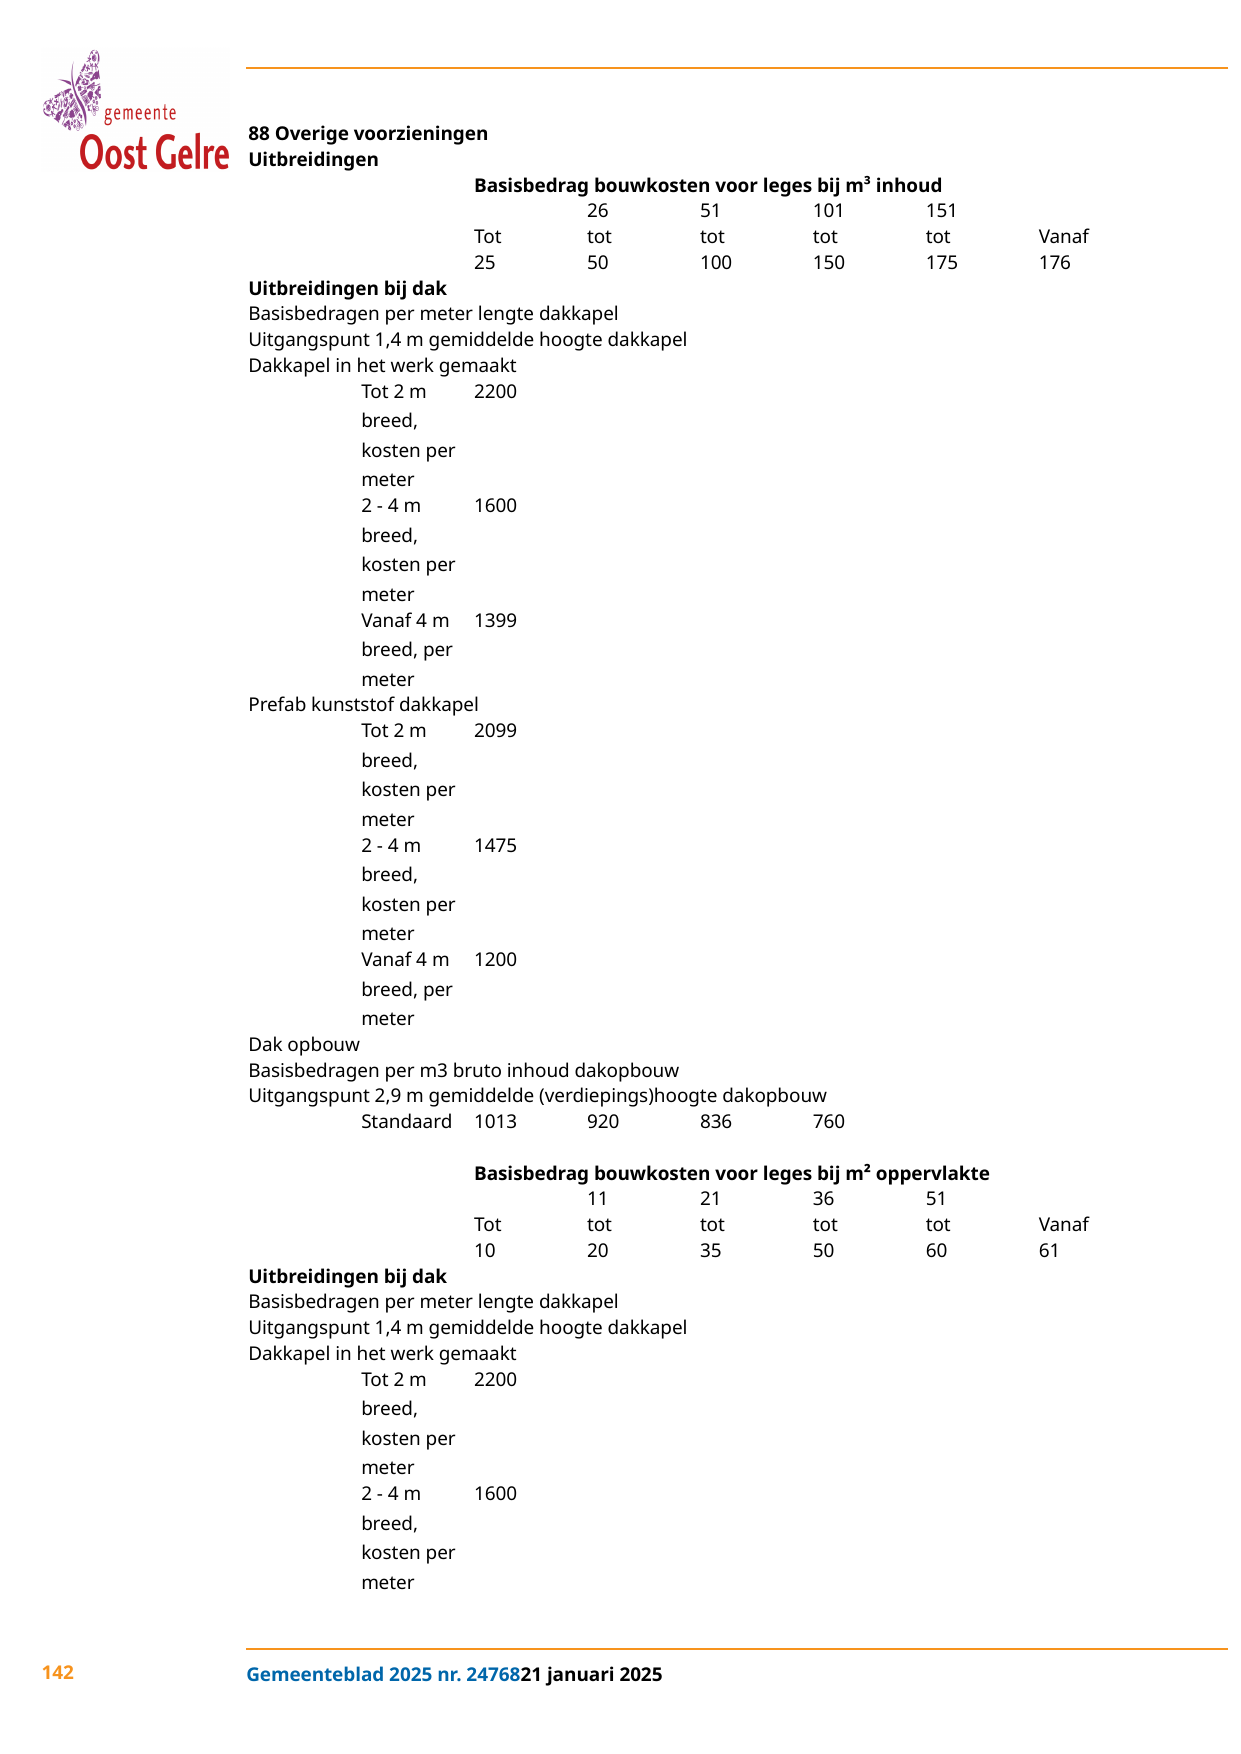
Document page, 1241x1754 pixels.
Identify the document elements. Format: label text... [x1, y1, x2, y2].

table_cell [700, 492, 813, 607]
table_cell [813, 607, 926, 692]
table_cell Dakkapel in het werk gemaakt [248, 352, 587, 378]
table_cell [813, 301, 926, 326]
table_cell [1039, 692, 1152, 717]
table_cell tot [700, 224, 813, 249]
table_cell 50 [587, 249, 700, 275]
table_cell 836 [700, 1109, 813, 1134]
table_cell [248, 718, 361, 832]
table_cell [587, 378, 700, 492]
table_cell [700, 352, 813, 378]
table_cell [813, 378, 926, 492]
table_cell [587, 275, 700, 301]
table_cell [700, 275, 813, 301]
table_cell [700, 95, 813, 121]
table_cell [248, 492, 361, 607]
table_cell tot [813, 224, 926, 249]
table_cell Basisbedragen per meter lengte dakkapel [248, 301, 813, 326]
table_cell [700, 946, 813, 1031]
table_cell 25 [474, 249, 587, 275]
table_cell 2200 [474, 378, 587, 492]
table_cell [248, 832, 361, 946]
table_cell Vanaf 4 m breed, per meter [361, 607, 474, 692]
table_cell [813, 718, 926, 832]
table_cell [587, 492, 700, 607]
table_cell [248, 95, 361, 121]
table_cell 1600 [474, 492, 587, 607]
table_cell 51 [700, 198, 813, 223]
table_cell [1039, 275, 1152, 301]
table_cell [700, 378, 813, 492]
table_cell Prefab kunststof dakkapel [248, 692, 587, 717]
table_cell Uitbreidingen [248, 146, 474, 172]
table_cell Basisbedrag bouwkosten voor leges bij m³ inhoud [474, 172, 1038, 198]
table_cell [926, 301, 1038, 326]
table_cell [700, 607, 813, 692]
table_cell 151 [926, 198, 1038, 223]
table_cell [587, 832, 700, 946]
table_cell tot [926, 224, 1038, 249]
table_cell [926, 718, 1038, 832]
table_cell [813, 692, 926, 717]
table_cell [1039, 95, 1152, 121]
table_cell [926, 607, 1038, 692]
table_cell [1039, 1031, 1152, 1057]
table_cell 101 [813, 198, 926, 223]
table_cell 150 [813, 249, 926, 275]
table_cell [474, 198, 587, 223]
table_cell Tot [474, 224, 587, 249]
table_cell [813, 352, 926, 378]
table_cell [813, 1031, 926, 1057]
table_cell [813, 832, 926, 946]
table_cell 175 [926, 249, 1038, 275]
table_cell 2099 [474, 718, 587, 832]
table_cell [248, 378, 361, 492]
table_cell [1039, 301, 1152, 326]
table_cell [700, 121, 813, 146]
table_cell [1039, 352, 1152, 378]
picture [41, 47, 231, 172]
table_cell [1039, 718, 1152, 832]
table_cell [813, 146, 926, 172]
table_cell 26 [587, 198, 700, 223]
table_cell [926, 146, 1038, 172]
table_cell [248, 1109, 361, 1134]
table_cell Basisbedragen per m3 bruto inhoud dakopbouw [248, 1057, 813, 1083]
table_cell Standaard [361, 1109, 474, 1134]
table_cell [926, 95, 1038, 121]
table_cell Uitbreidingen bij dak [248, 275, 587, 301]
table_cell 2 - 4 m breed, kosten per meter [361, 492, 474, 607]
table_cell 920 [587, 1109, 700, 1134]
table_cell [1039, 326, 1152, 352]
table_cell [1039, 146, 1152, 172]
table_cell [813, 275, 926, 301]
table_cell [474, 95, 587, 121]
table_cell [587, 352, 700, 378]
table_cell [587, 95, 700, 121]
table_cell Dak opbouw [248, 1031, 474, 1057]
table_cell [1039, 946, 1152, 1031]
table_cell [926, 832, 1038, 946]
table_cell [813, 121, 926, 146]
table_cell [926, 275, 1038, 301]
table_cell [813, 1057, 926, 1083]
table_cell [1039, 832, 1152, 946]
table_cell [813, 946, 926, 1031]
table_cell Tot 2 m breed, kosten per meter [361, 718, 474, 832]
table_cell 760 [813, 1109, 926, 1134]
table_cell [813, 492, 926, 607]
table_cell 1200 [474, 946, 587, 1031]
table_cell [474, 1031, 587, 1057]
table_cell [1039, 492, 1152, 607]
table_cell [700, 692, 813, 717]
table_cell [587, 692, 700, 717]
table_cell [248, 224, 361, 249]
table_cell [926, 1057, 1038, 1083]
table_cell 1399 [474, 607, 587, 692]
table_cell Uitgangspunt 1,4 m gemiddelde hoogte dakkapel [248, 326, 813, 352]
table_cell [248, 198, 361, 223]
table_cell [1039, 172, 1152, 198]
table_cell [474, 146, 587, 172]
table_cell [587, 1031, 700, 1057]
table_cell [361, 224, 474, 249]
table_cell [926, 492, 1038, 607]
table_cell [813, 326, 926, 352]
table_cell [1039, 1083, 1152, 1108]
table_cell Uitgangspunt 2,9 m gemiddelde (verdiepings)hoogte dakopbouw [248, 1083, 1038, 1108]
table_cell Tot 2 m breed, kosten per meter [361, 378, 474, 492]
table_cell [1039, 121, 1152, 146]
table_cell [926, 378, 1038, 492]
table_cell 2 - 4 m breed, kosten per meter [361, 832, 474, 946]
table_cell [926, 121, 1038, 146]
table_cell [248, 249, 361, 275]
table_cell [1039, 198, 1152, 223]
table_cell [361, 249, 474, 275]
table_cell [361, 172, 474, 198]
table_cell [700, 832, 813, 946]
table_cell [926, 692, 1038, 717]
table_cell tot [587, 224, 700, 249]
table_cell [248, 172, 361, 198]
table_cell [700, 146, 813, 172]
table_cell [248, 946, 361, 1031]
table_cell [813, 95, 926, 121]
table_cell [587, 121, 700, 146]
table_cell [587, 946, 700, 1031]
table_cell [587, 146, 700, 172]
table_cell [361, 198, 474, 223]
table_cell [248, 607, 361, 692]
table_cell [926, 946, 1038, 1031]
table_cell [926, 352, 1038, 378]
table_cell [1039, 607, 1152, 692]
table_cell [926, 1031, 1038, 1057]
table_cell [926, 326, 1038, 352]
table_cell [700, 718, 813, 832]
table_cell [1039, 1057, 1152, 1083]
table_cell [587, 718, 700, 832]
table_cell 1013 [474, 1109, 587, 1134]
table_cell 1475 [474, 832, 587, 946]
table_cell 100 [700, 249, 813, 275]
table_cell Vanaf 4 m breed, per meter [361, 946, 474, 1031]
table_cell 88 Overige voorzieningen [248, 121, 587, 146]
table_cell [700, 1031, 813, 1057]
table_cell [361, 95, 474, 121]
table_cell [587, 607, 700, 692]
table_cell Vanaf [1039, 224, 1152, 249]
table_cell [1039, 378, 1152, 492]
table_cell 176 [1039, 249, 1152, 275]
